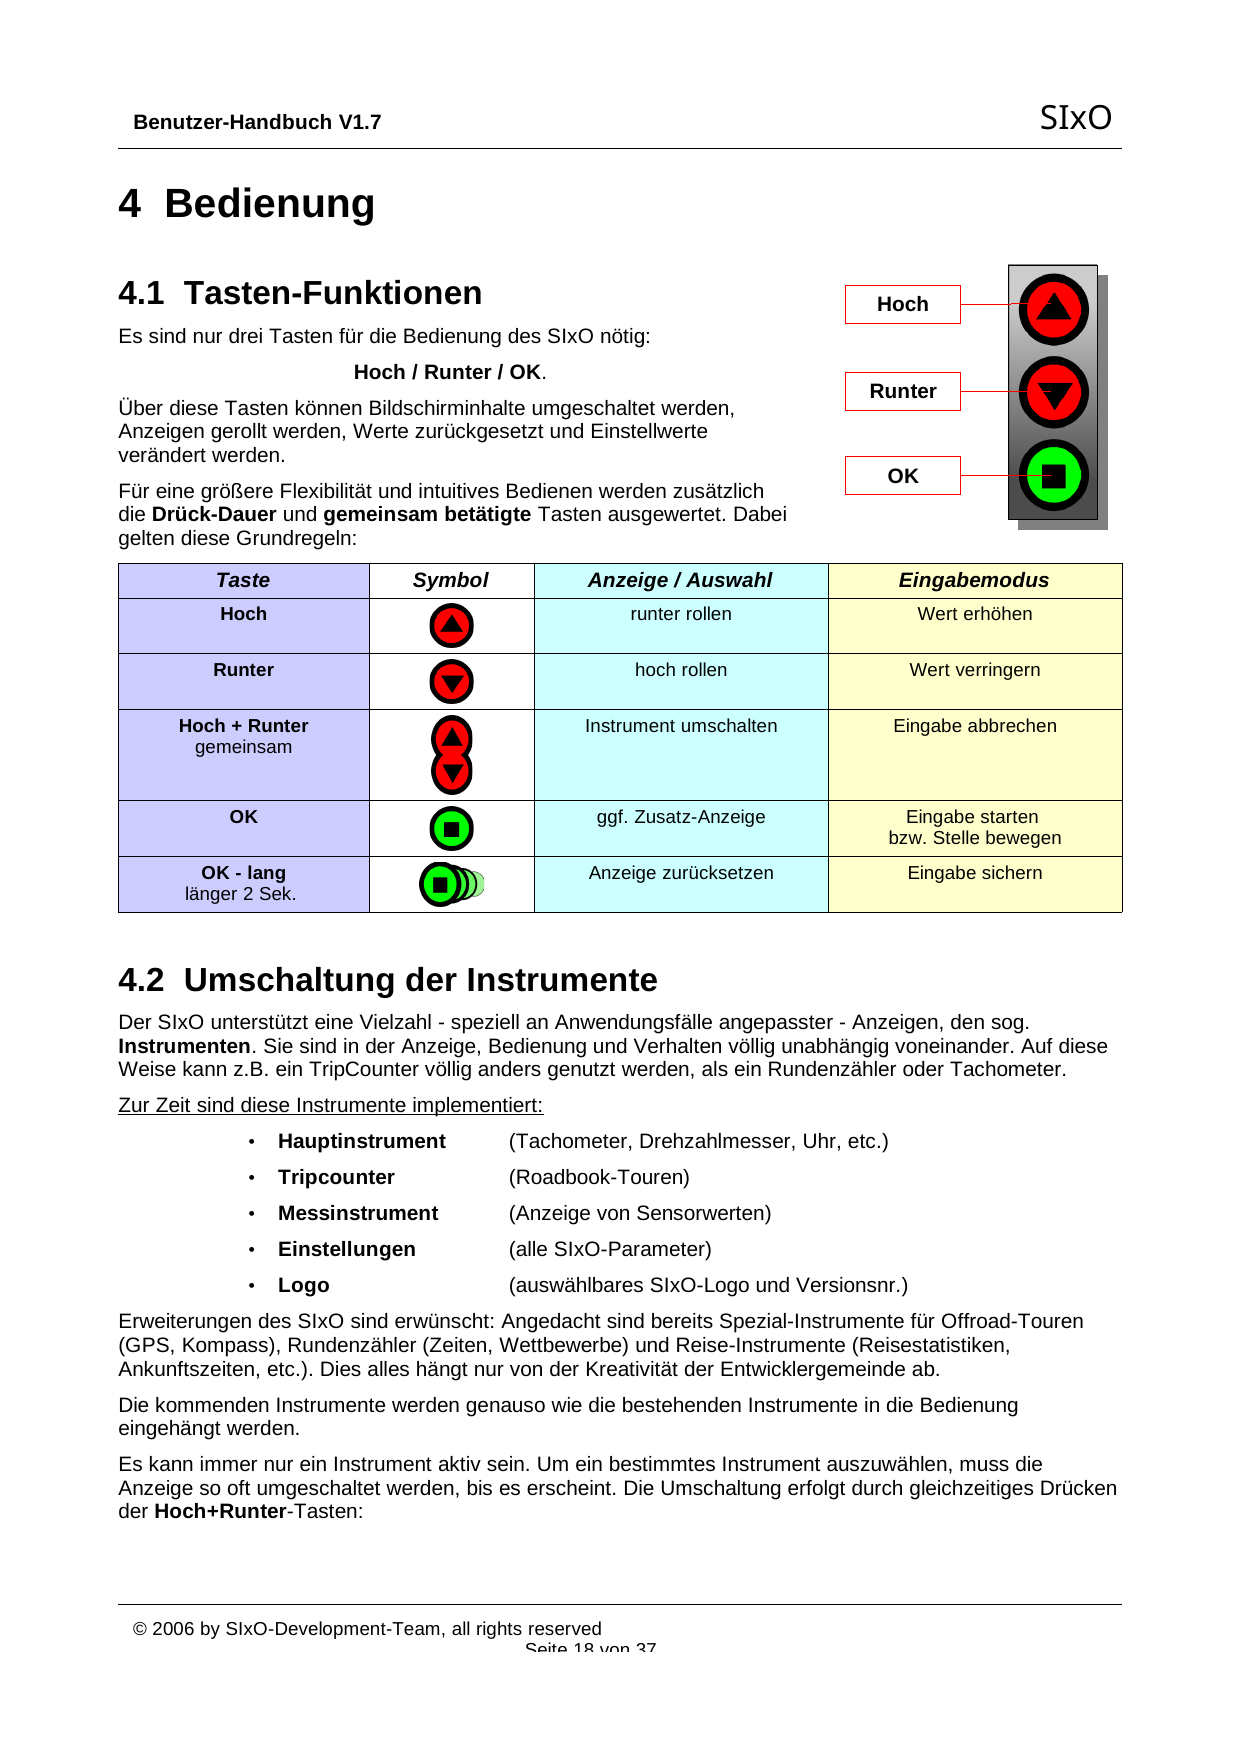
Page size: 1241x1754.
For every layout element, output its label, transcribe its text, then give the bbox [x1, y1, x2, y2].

table_cell [370, 599, 534, 653]
table_cell Anzeige zurücksetzen [535, 857, 828, 912]
text Erweiterungen des SIxO sind erwünscht: Angedacht sind bereits Spezial-Instrumente für Offroad-Touren (GPS, Kompass), Rundenzähler (Zeiten, Wettbewerbe) und Reise-Instrumente (Reisestatistiken, Ankunftszeiten, etc.). Dies alles hängt nur von der Kreativität der Entwicklergemeinde ab. [118, 1310, 1122, 1381]
table_header Taste [119, 564, 369, 598]
text Zur Zeit sind diese Instrumente implementiert: [118, 1094, 1122, 1117]
table_cell Instrument umschalten [535, 710, 828, 800]
table_header Symbol [370, 564, 534, 598]
table_cell Eingabe starten bzw. Stelle bewegen [829, 801, 1122, 856]
table_cell runter rollen [535, 599, 828, 653]
table_cell hoch rollen [535, 654, 828, 709]
list Einstellungen (alle SIxO-Parameter) [248, 1238, 1122, 1261]
table_cell OK [119, 801, 369, 856]
table_cell [370, 801, 534, 856]
list Messinstrument (Anzeige von Sensorwerten) [248, 1202, 1122, 1225]
table_cell [370, 857, 534, 912]
text Es kann immer nur ein Instrument aktiv sein. Um ein bestimmtes Instrument auszuwählen, muss die Anzeige so oft umgeschaltet werden, bis es erscheint. Die Umschaltung erfolgt durch gleichzeitiges Drücken der Hoch+Runter-Tasten: [118, 1453, 1122, 1523]
text Hoch / Runter / OK. [118, 360, 788, 384]
table_cell Eingabe abbrechen [829, 710, 1122, 800]
picture [429, 806, 474, 851]
table_cell [370, 654, 534, 709]
table_cell Eingabe sichern [829, 857, 1122, 912]
picture [1009, 266, 1097, 519]
text Die kommenden Instrumente werden genauso wie die bestehenden Instrumente in die Bedienung eingehängt werden. [118, 1393, 1122, 1440]
list Logo (auswählbares SIxO-Logo und Versionsnr.) [248, 1274, 1122, 1297]
table_cell Wert verringern [829, 654, 1122, 709]
list Tripcounter (Roadbook-Touren) [248, 1166, 1122, 1189]
table_cell Hoch [119, 599, 369, 653]
table_cell OK - lang länger 2 Sek. [119, 857, 369, 912]
picture [429, 603, 474, 648]
table_cell Hoch + Runter gemeinsam [119, 710, 369, 800]
subtitle [1098, 264, 1122, 312]
list Hauptinstrument (Tachometer, Drehzahlmesser, Uhr, etc.) [248, 1130, 1122, 1153]
text Über diese Tasten können Bildschirminhalte umgeschaltet werden, Anzeigen gerollt werden, Werte zurückgesetzt und Einstellwerte verändert werden. [118, 396, 788, 467]
table_cell [370, 710, 534, 800]
text Es sind nur drei Tasten für die Bedienung des SIxO nötig: [118, 324, 788, 348]
text Für eine größere Flexibilität und intuitives Bedienen werden zusätzlich die Drück-Dauer und gemeinsam betätigte Tasten ausgewertet. Dabei gelten diese Grundregeln: [118, 479, 1122, 550]
subtitle Umschaltung der Instrumente [118, 961, 1122, 998]
picture [431, 715, 473, 795]
table_header Eingabemodus [829, 564, 1122, 598]
subtitle Bedienung [118, 180, 1122, 226]
table_cell ggf. Zusatz-Anzeige [535, 801, 828, 856]
picture [429, 659, 474, 704]
table_header Anzeige / Auswahl [535, 564, 828, 598]
table_cell Runter [119, 654, 369, 709]
picture [419, 862, 485, 907]
subtitle Tasten-Funktionen [118, 519, 1108, 545]
text Der SIxO unterstützt eine Vielzahl - speziell an Anwendungsfälle angepasster - Anzeigen, den sog. Instrumenten. Sie sind in der Anzeige, Bedienung und Verhalten völlig unabhängig voneinander. Auf diese Weise kann z.B. ein TripCounter völlig anders genutzt werden, als ein Rundenzähler oder Tachometer. [118, 1011, 1122, 1081]
table_cell Wert erhöhen [829, 599, 1122, 653]
